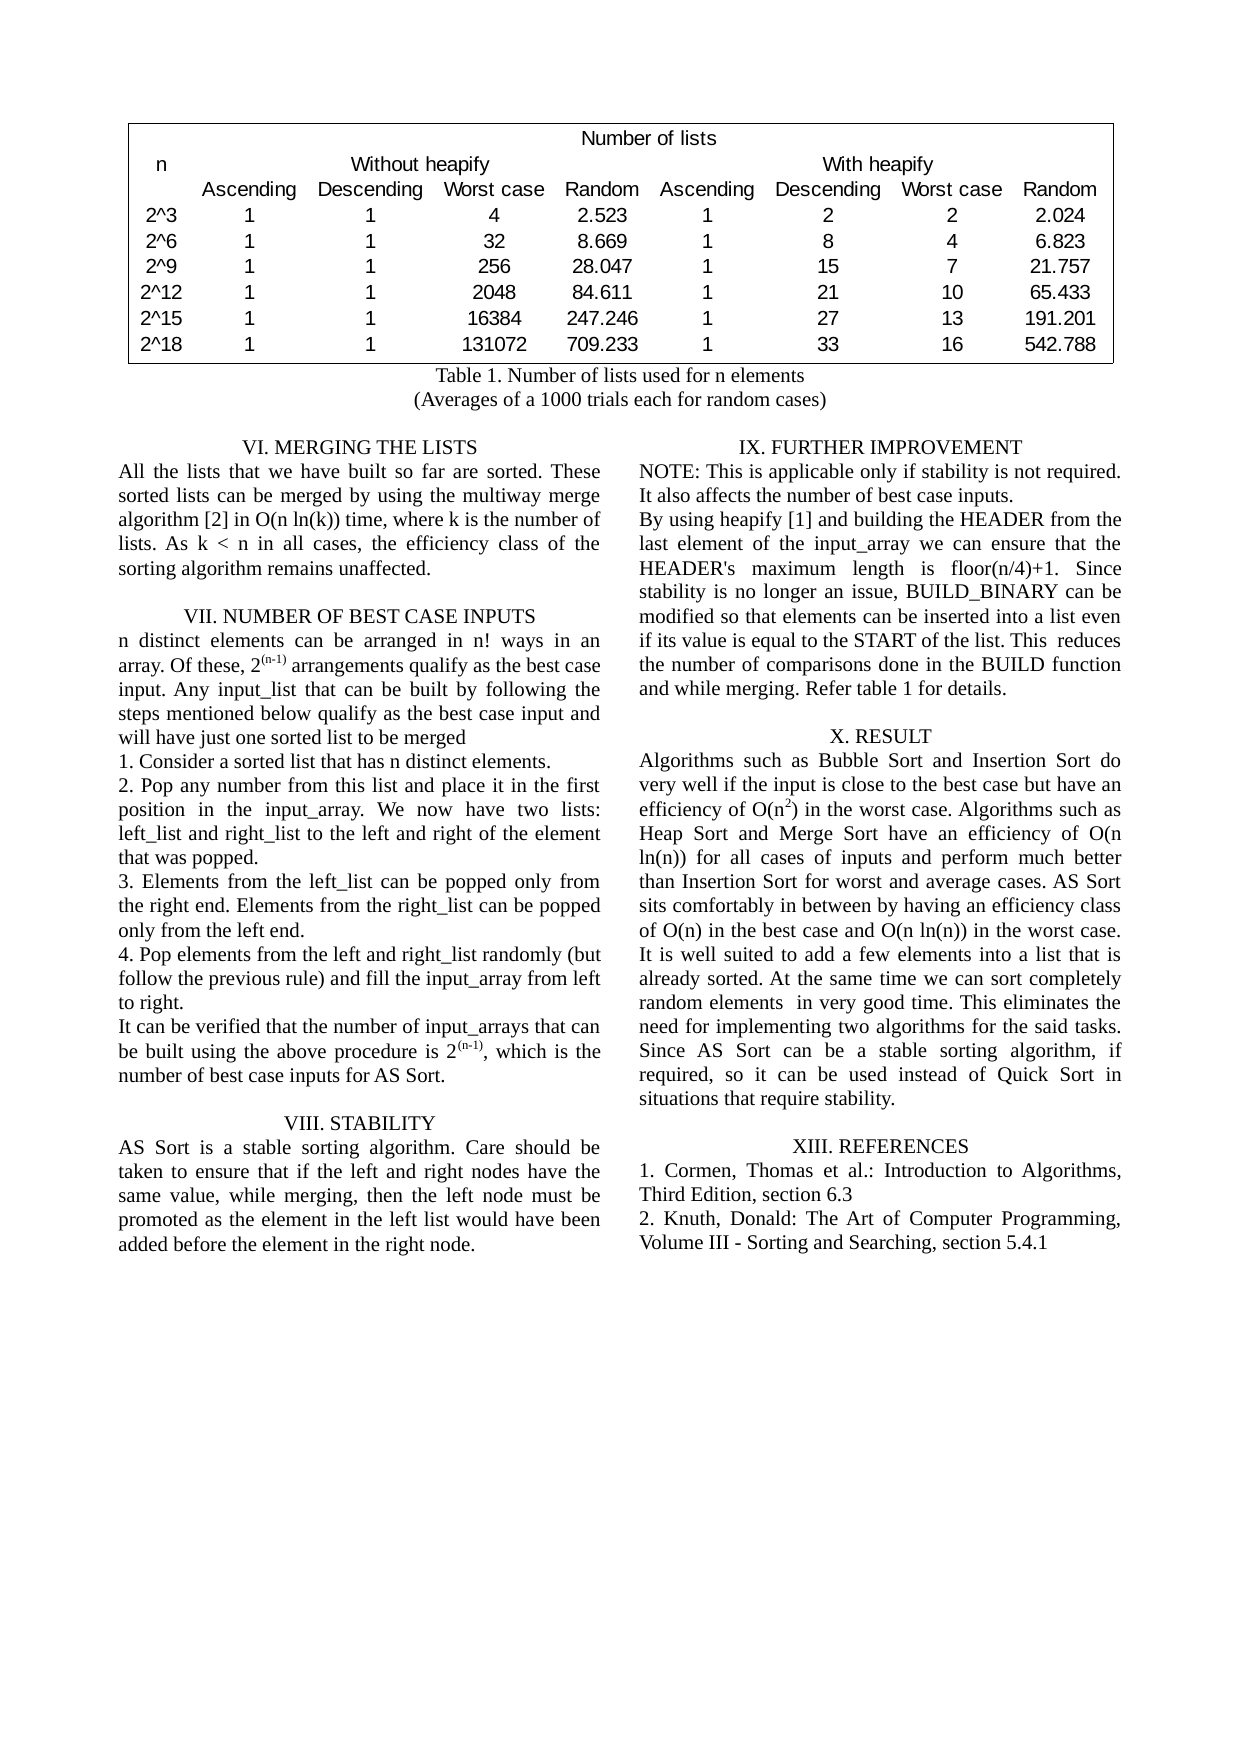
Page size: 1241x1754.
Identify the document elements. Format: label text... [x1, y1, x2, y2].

text 1. Cormen, Thomas et al.: Introduction to Algorithms, Third Edition, section 6.3 [639, 1158, 1122, 1206]
text 1. Consider a sorted list that has n distinct elements. [118, 749, 601, 773]
text Table 1. Number of lists used for n elements [118, 118, 1122, 387]
text All the lists that we have built so far are sorted. These sorted lists can be merged by using the multiway merge algorithm [2] in O(n ln(k)) time, where k is the number of lists. As k < n in all cases, the efficiency class of the sorting algorithm remains unaffected. [118, 459, 601, 579]
text 4. Pop elements from the left and right_list randomly (but follow the previous rule) and fill the input_array from left to right. [118, 942, 601, 1014]
text Algorithms such as Bubble Sort and Insertion Sort do very well if the input is close to the best case but have an efficiency of O(n2) in the worst case. Algorithms such as Heap Sort and Merge Sort have an efficiency of O(n ln(n)) for all cases of inputs and perform much better than Insertion Sort for worst and average cases. AS Sort sits comfortably in between by having an efficiency class of O(n) in the best case and O(n ln(n)) in the worst case. It is well suited to add a few elements into a list that is already sorted. At the same time we can sort completely random elements in very good time. This eliminates the need for implementing two algorithms for the said tasks. Since AS Sort can be a stable sorting algorithm, if required, so it can be used instead of Quick Sort in situations that require stability. [639, 748, 1122, 1110]
text XIII. REFERENCES [639, 1134, 1122, 1158]
text (Averages of a 1000 trials each for random cases) [118, 387, 1122, 411]
text VIII. STABILITY [118, 1111, 601, 1135]
text X. RESULT [639, 724, 1122, 748]
text It can be verified that the number of input_arrays that can be built using the above procedure is 2(n-1), which is the number of best case inputs for AS Sort. [118, 1014, 601, 1087]
text 2. Pop any number from this list and place it in the first position in the input_array. We now have two lists: left_list and right_list to the left and right of the element that was popped. [118, 773, 601, 869]
text IX. FURTHER IMPROVEMENT [639, 435, 1122, 459]
text AS Sort is a stable sorting algorithm. Care should be taken to ensure that if the left and right nodes have the same value, while merging, then the left node must be promoted as the element in the left list would have been added before the element in the right node. [118, 1135, 601, 1256]
text By using heapify [1] and building the HEADER from the last element of the input_array we can ensure that the HEADER's maximum length is floor(n/4)+1. Since stability is no longer an issue, BUILD_BINARY can be modified so that elements can be inserted into a list even if its value is equal to the START of the list. This reduces the number of comparisons done in the BUILD function and while merging. Refer table 1 for details. [639, 507, 1122, 700]
text 3. Elements from the left_list can be popped only from the right end. Elements from the right_list can be popped only from the left end. [118, 869, 601, 942]
text VII. NUMBER OF BEST CASE INPUTS [118, 603, 601, 628]
text 2. Knuth, Donald: The Art of Computer Programming, Volume III - Sorting and Searching, section 5.4.1 [639, 1206, 1122, 1254]
text NOTE: This is applicable only if stability is not required. It also affects the number of best case inputs. [639, 459, 1122, 507]
text n distinct elements can be arranged in n! ways in an array. Of these, 2(n-1) arrangements qualify as the best case input. Any input_list that can be built by following the steps mentioned below qualify as the best case input and will have just one sorted list to be merged [118, 628, 601, 749]
text VI. MERGING THE LISTS [118, 435, 601, 459]
